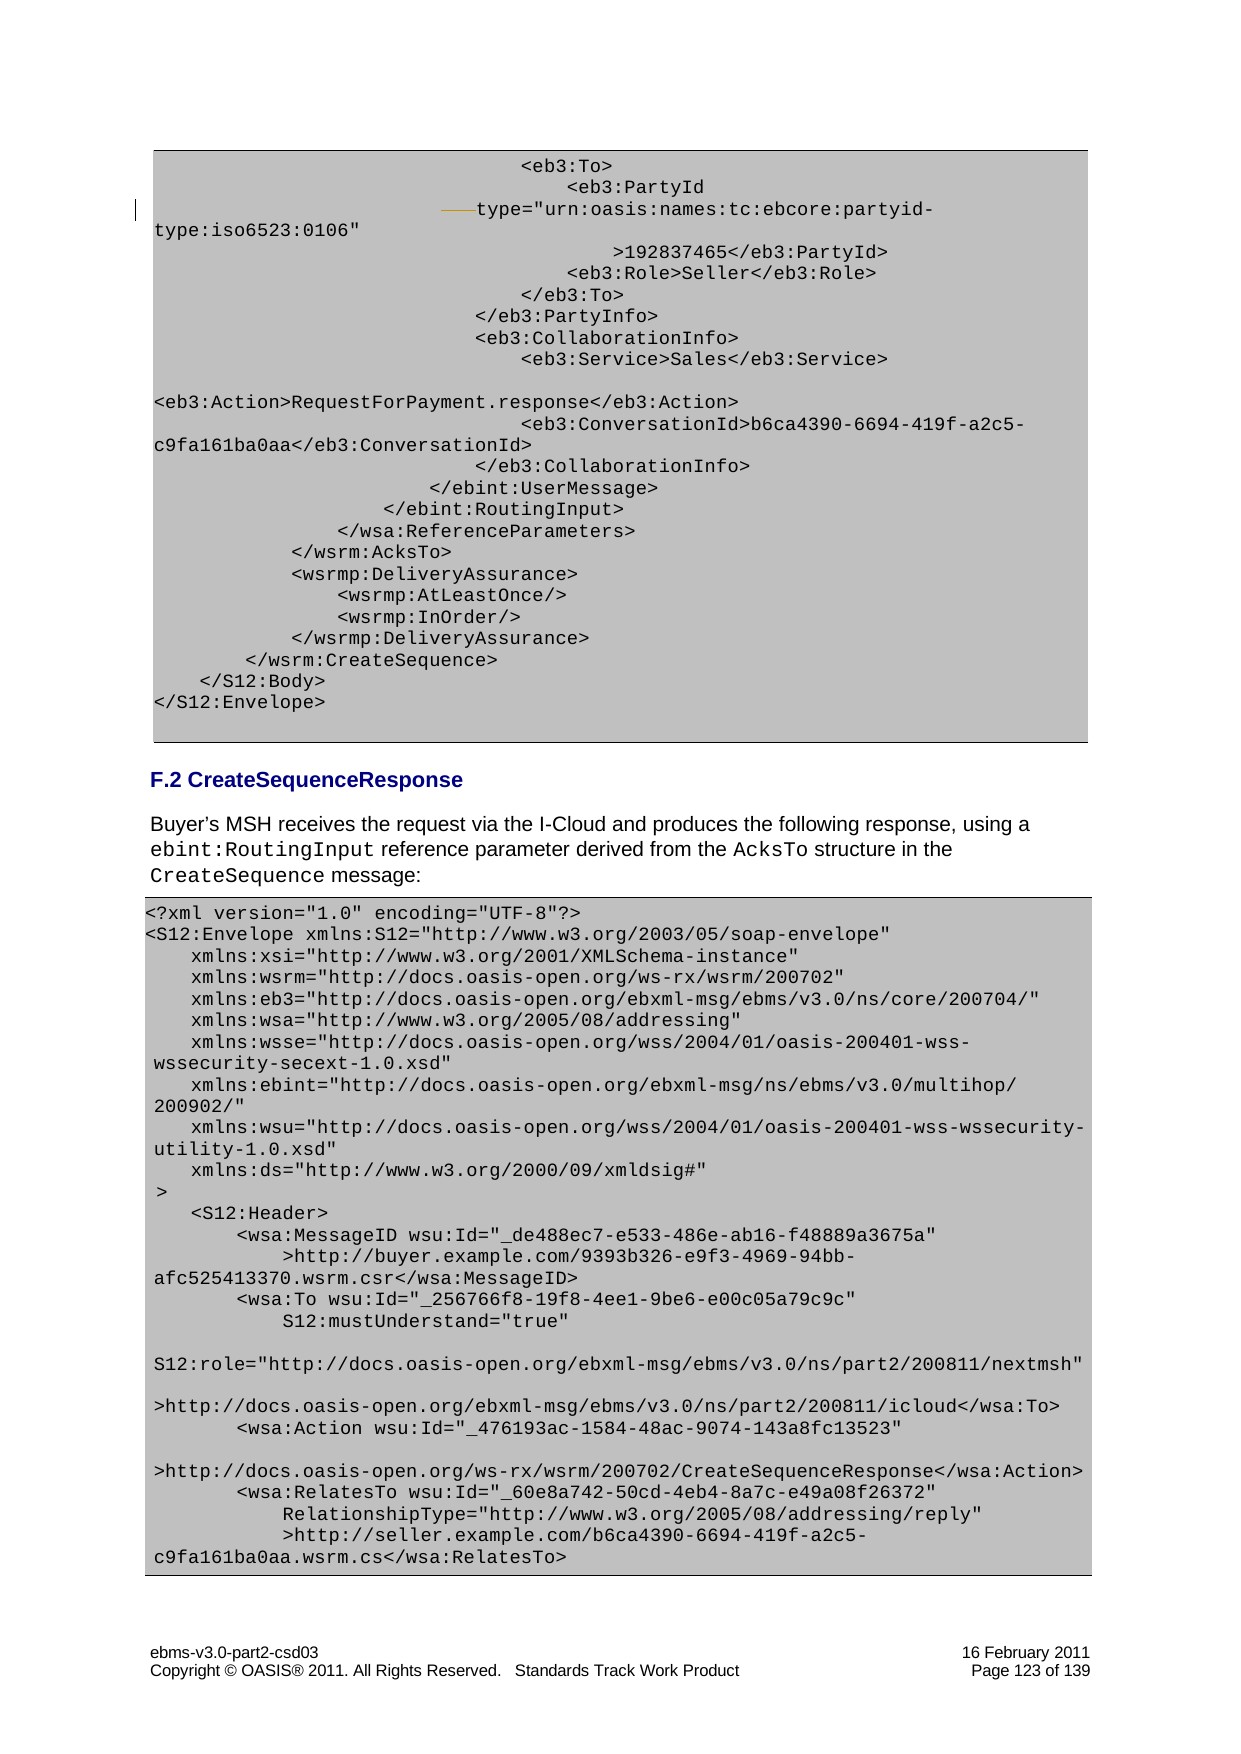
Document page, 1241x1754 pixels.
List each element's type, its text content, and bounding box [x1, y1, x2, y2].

text >http://docs.oasis-open.org/ebxml-msg/ebms/v3.0/ns/part2/200811/icloud</wsa:To> [145, 1369, 1092, 1412]
text <wsrmp:AtLeastOnce/> [153, 579, 1088, 601]
text <wsa:MessageID wsu:Id="_de488ec7-e533-486e-ab16-f48889a3675a" [145, 1219, 1092, 1240]
text </wsrm:AcksTo> [153, 536, 1088, 558]
text >http://buyer.example.com/9393b326-e9f3-4969-94bb-afc525413370.wsrm.csr</wsa:MessageID> [145, 1240, 1092, 1283]
text S12:role="http://docs.oasis-open.org/ebxml-msg/ebms/v3.0/ns/part2/200811/nextmsh" [145, 1326, 1092, 1369]
text <eb3:ConversationId>b6ca4390-6694-419f-a2c5-c9fa161ba0aa</eb3:ConversationId> [153, 407, 1088, 450]
text </wsa:ReferenceParameters> [153, 515, 1088, 536]
text <wsa:Action wsu:Id="_476193ac-1584-48ac-9074-143a8fc13523" [145, 1412, 1092, 1433]
text </S12:Body> [153, 665, 1088, 686]
text RelationshipType="http://www.w3.org/2005/08/addressing/reply" [145, 1498, 1092, 1519]
text xmlns:eb3="http://docs.oasis-open.org/ebxml-msg/ebms/v3.0/ns/core/200704/" [145, 983, 1092, 1004]
text xmlns:wsrm="http://docs.oasis-open.org/ws-rx/wsrm/200702" [145, 961, 1092, 983]
text <wsrmp:DeliveryAssurance> [153, 558, 1088, 579]
text <eb3:CollaborationInfo> [153, 322, 1088, 343]
text </ebint:RoutingInput> [153, 493, 1088, 515]
text <eb3:Service>Sales</eb3:Service> [153, 343, 1088, 364]
text Buyer’s MSH receives the request via the I-Cloud and produces the following response, using a ebint:RoutingInput reference parameter derived from the AcksTo structure in the CreateSequence message: [150, 812, 1090, 889]
text <S12:Envelope xmlns:S12="http://www.w3.org/2003/05/soap-envelope" [145, 918, 1092, 940]
text </wsrm:CreateSequence> [153, 643, 1088, 665]
text > [145, 1176, 1092, 1197]
text </eb3:PartyInfo> [153, 300, 1088, 322]
text <wsrmp:InOrder/> [153, 601, 1088, 622]
text <eb3:Action>RequestForPayment.response</eb3:Action> [153, 364, 1088, 407]
text </ebint:UserMessage> [153, 472, 1088, 493]
text <wsa:RelatesTo wsu:Id="_60e8a742-50cd-4eb4-8a7c-e49a08f26372" [145, 1476, 1092, 1498]
text type="urn:oasis:names:tc:ebcore:partyid-type:iso6523:0106" [153, 193, 1088, 236]
text S12:mustUnderstand="true" [145, 1305, 1092, 1326]
text xmlns:ebint="http://docs.oasis-open.org/ebxml-msg/ns/ebms/v3.0/multihop/200902/" [145, 1069, 1092, 1112]
text </eb3:CollaborationInfo> [153, 450, 1088, 472]
text >192837465</eb3:PartyId> [153, 236, 1088, 257]
text >http://seller.example.com/b6ca4390-6694-419f-a2c5-c9fa161ba0aa.wsrm.cs</wsa:RelatesTo> [145, 1519, 1092, 1575]
text xmlns:ds="http://www.w3.org/2000/09/xmldsig#" [145, 1154, 1092, 1176]
text <eb3:PartyId [153, 171, 1088, 193]
text <eb3:To> [153, 151, 1088, 171]
text xmlns:wsu="http://docs.oasis-open.org/wss/2004/01/oasis-200401-wss-wssecurity-utility-1.0.xsd" [145, 1112, 1092, 1154]
text <S12:Header> [145, 1197, 1092, 1219]
text <eb3:Role>Seller</eb3:Role> [153, 257, 1088, 279]
text xmlns:wsse="http://docs.oasis-open.org/wss/2004/01/oasis-200401-wss-wssecurity-secext-1.0.xsd" [145, 1026, 1092, 1069]
text </eb3:To> [153, 279, 1088, 300]
text </S12:Envelope> [153, 686, 1088, 708]
text xmlns:xsi="http://www.w3.org/2001/XMLSchema-instance" [145, 940, 1092, 961]
subtitle CreateSequenceResponse [150, 767, 1090, 792]
text >http://docs.oasis-open.org/ws-rx/wsrm/200702/CreateSequenceResponse</wsa:Action> [145, 1433, 1092, 1476]
text <wsa:To wsu:Id="_256766f8-19f8-4ee1-9be6-e00c05a79c9c" [145, 1283, 1092, 1305]
text <?xml version="1.0" encoding="UTF-8"?> [145, 898, 1092, 918]
text xmlns:wsa="http://www.w3.org/2005/08/addressing" [145, 1004, 1092, 1026]
text </wsrmp:DeliveryAssurance> [153, 622, 1088, 643]
